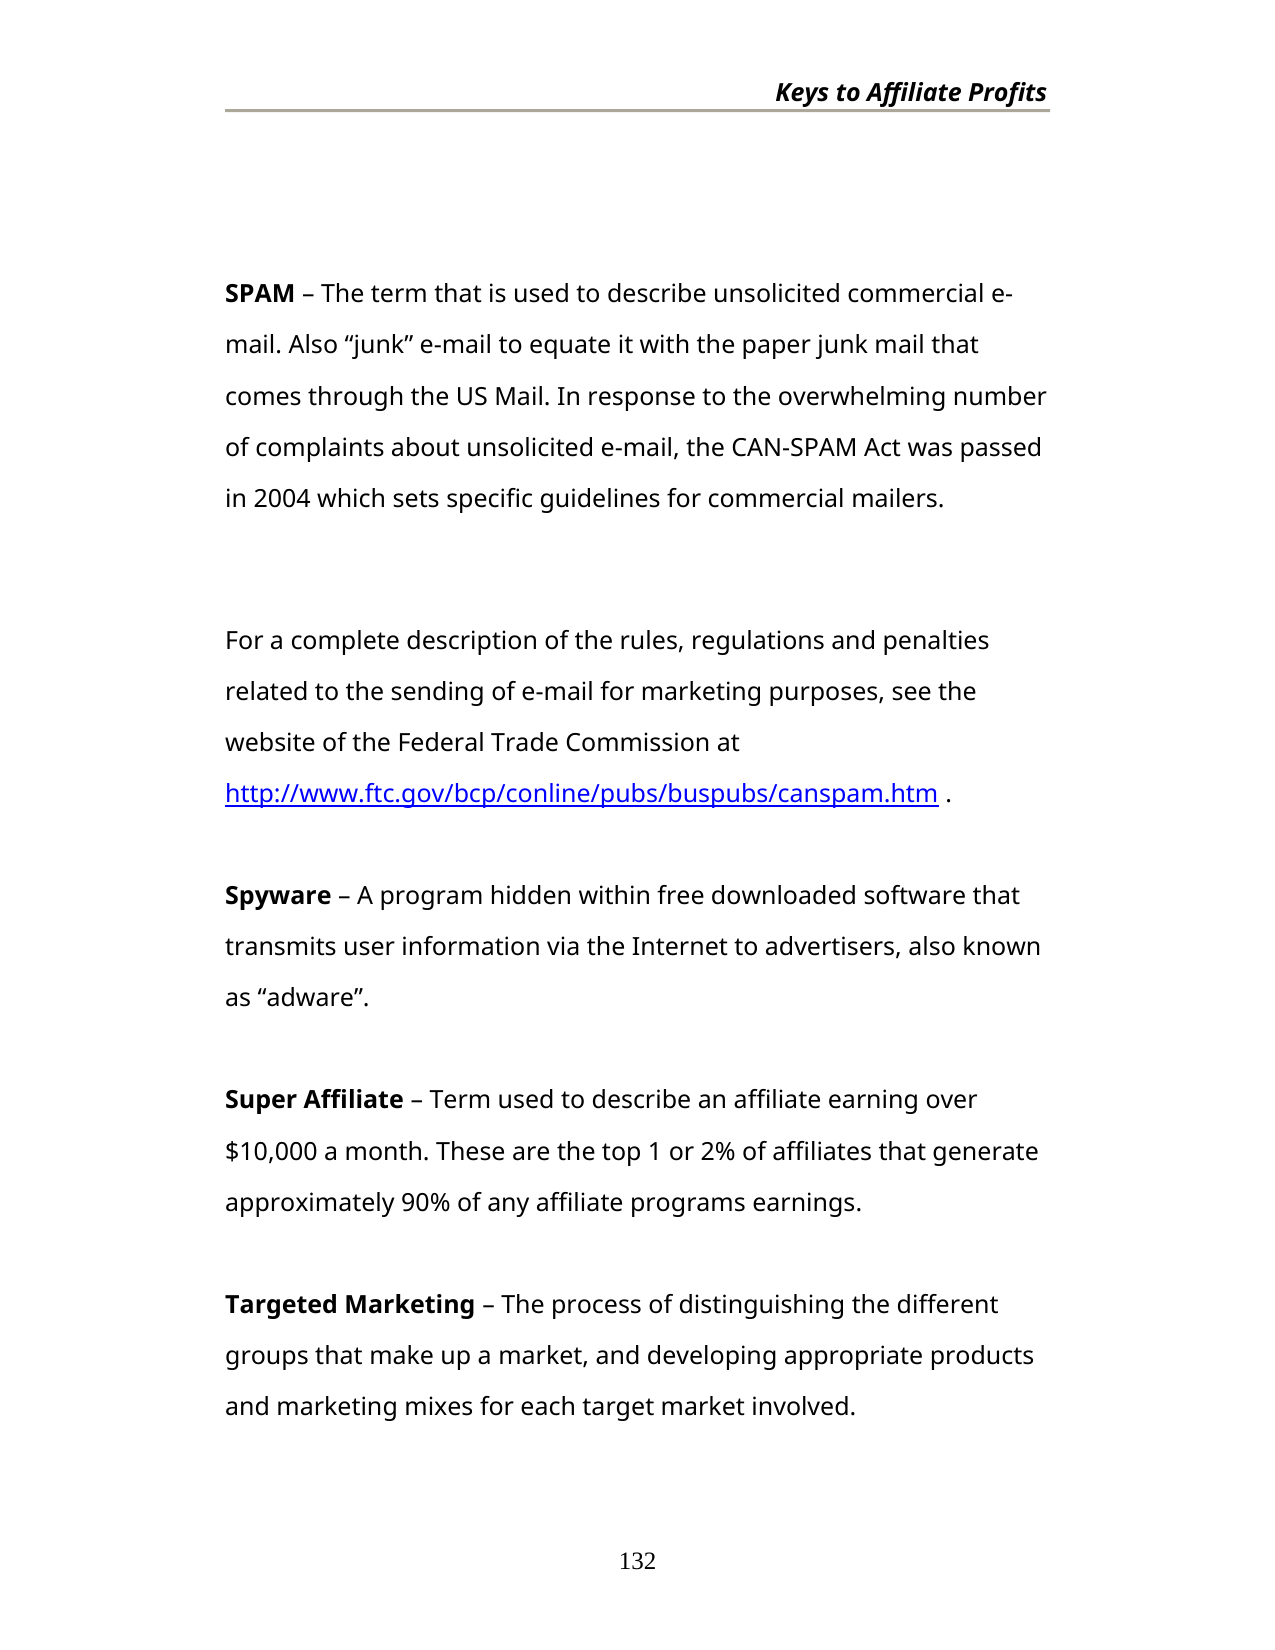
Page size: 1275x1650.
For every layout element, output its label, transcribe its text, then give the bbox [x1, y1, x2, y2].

text SPAM – The term that is used to describe unsolicited commercial e-mail. Also “junk” e-mail to equate it with the paper junk mail that comes through the US Mail. In response to the overwhelming number of complaints about unsolicited e-mail, the CAN-SPAM Act was passed in 2004 which sets specific guidelines for commercial mailers. [225, 276, 1050, 608]
text For a complete description of the rules, regulations and penalties related to the sending of e-mail for marketing purposes, see the website of the Federal Trade Commission at http://www.ftc.gov/bcp/conline/pubs/buspubs/canspam.htm . [225, 623, 1050, 810]
text Super Affiliate – Term used to describe an affiliate earning over $10,000 a month. These are the top 1 or 2% of affiliates that generate approximately 90% of any affiliate programs earnings. [225, 1082, 1050, 1218]
text Spyware – A program hidden within free downloaded software that transmits user information via the Internet to advertisers, also known as “adware”. [225, 878, 1050, 1014]
text Targeted Marketing – The process of distinguishing the different groups that make up a market, and developing appropriate products and marketing mixes for each target market involved. [225, 1286, 1050, 1422]
